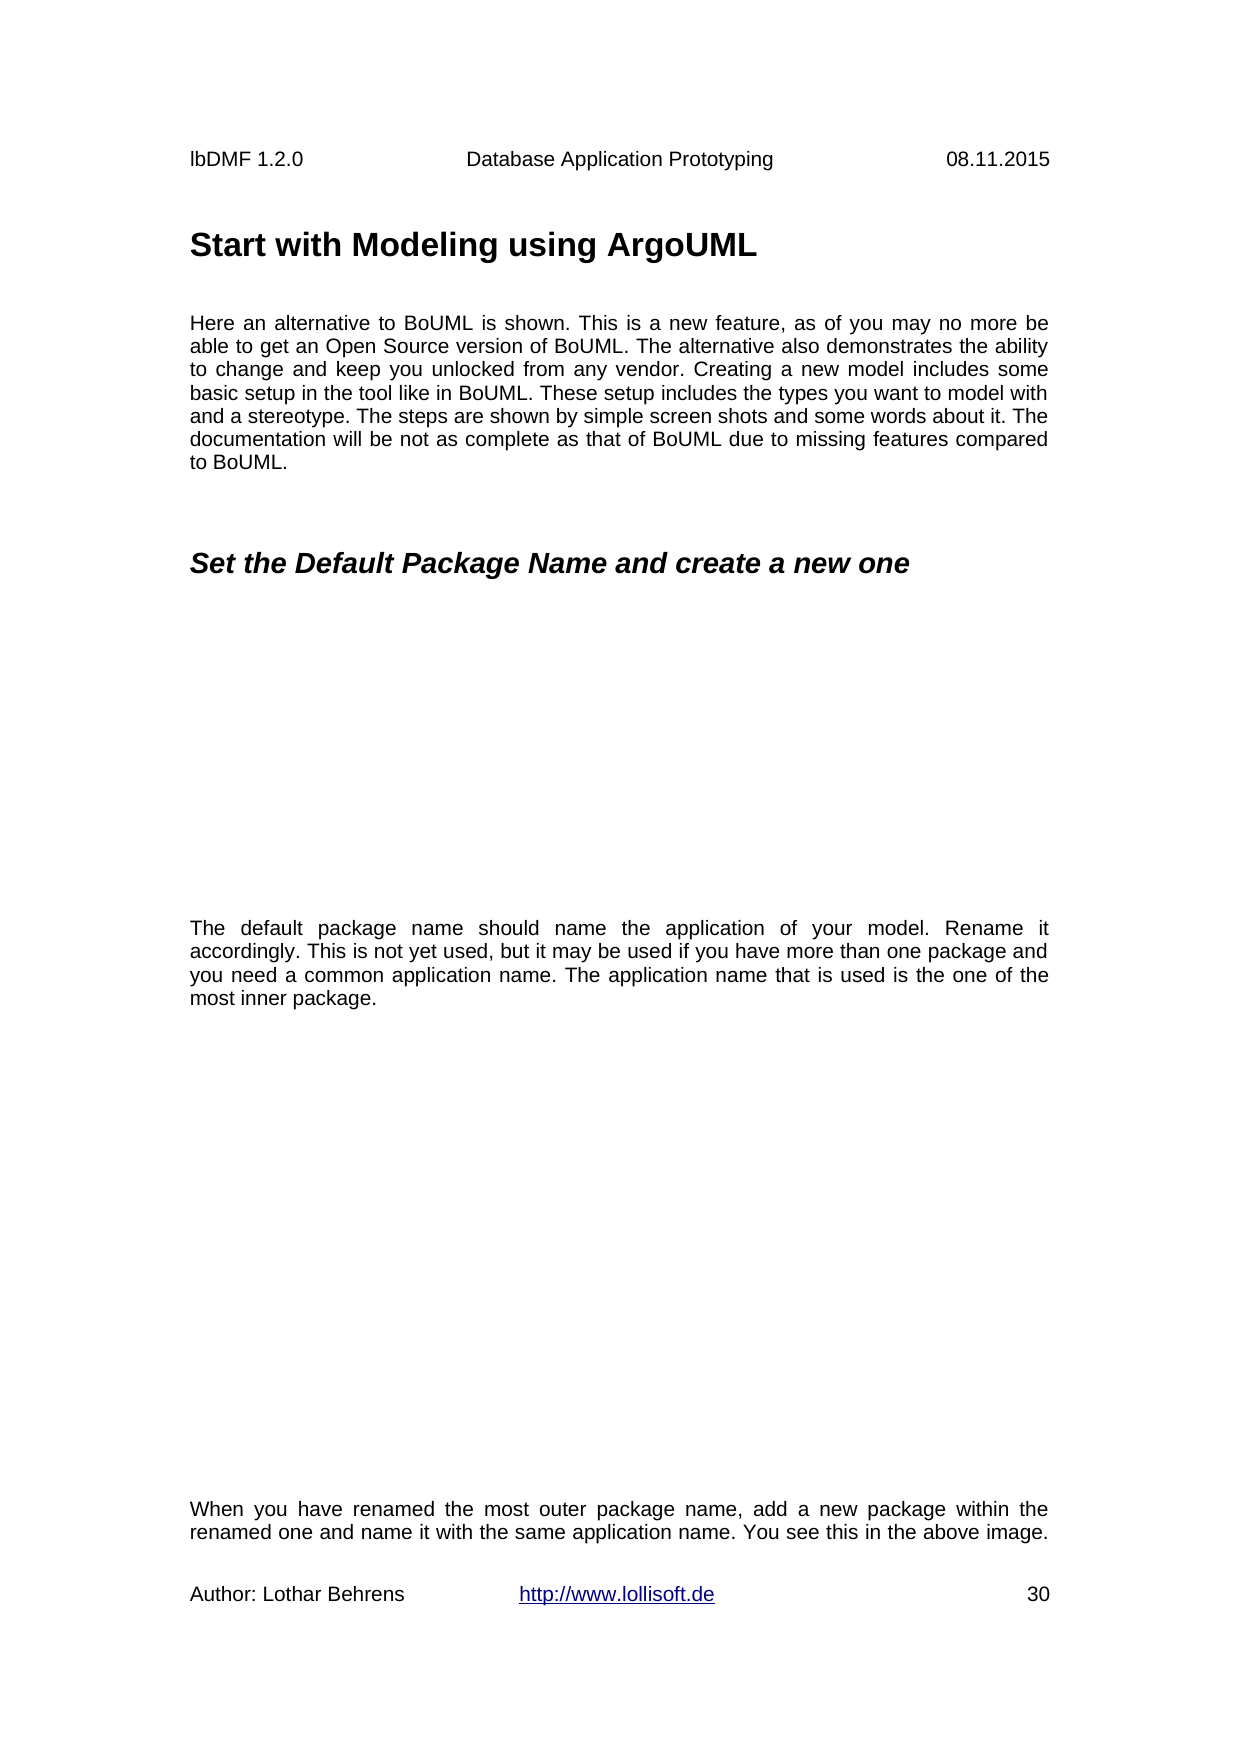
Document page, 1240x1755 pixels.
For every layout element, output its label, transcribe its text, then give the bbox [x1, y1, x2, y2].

text The default package name should name the application of your model. Rename it accordingly. This is not yet used, but it may be used if you have more than one package and you need a common application name. The application name that is used is the one of the most inner package. [189, 917, 1050, 1010]
text Here an alternative to BoUML is shown. This is a new feature, as of you may no more be able to get an Open Source version of BoUML. The alternative also demonstrates the ability to change and keep you unlocked from any vendor. Creating a new model includes some basic setup in the tool like in BoUML. These setup includes the types you want to model with and a stereotype. The steps are shown by simple screen shots and some words about it. The documentation will be not as complete as that of BoUML due to missing features compared to BoUML. [189, 311, 1050, 474]
text When you have renamed the most outer package name, add a new package within the renamed one and name it with the same application name. You see this in the above image. [189, 1497, 1050, 1543]
subtitle Set the Default Package Name and create a new one [189, 547, 1050, 580]
subtitle Start with Modeling using ArgoUML [189, 226, 1050, 263]
